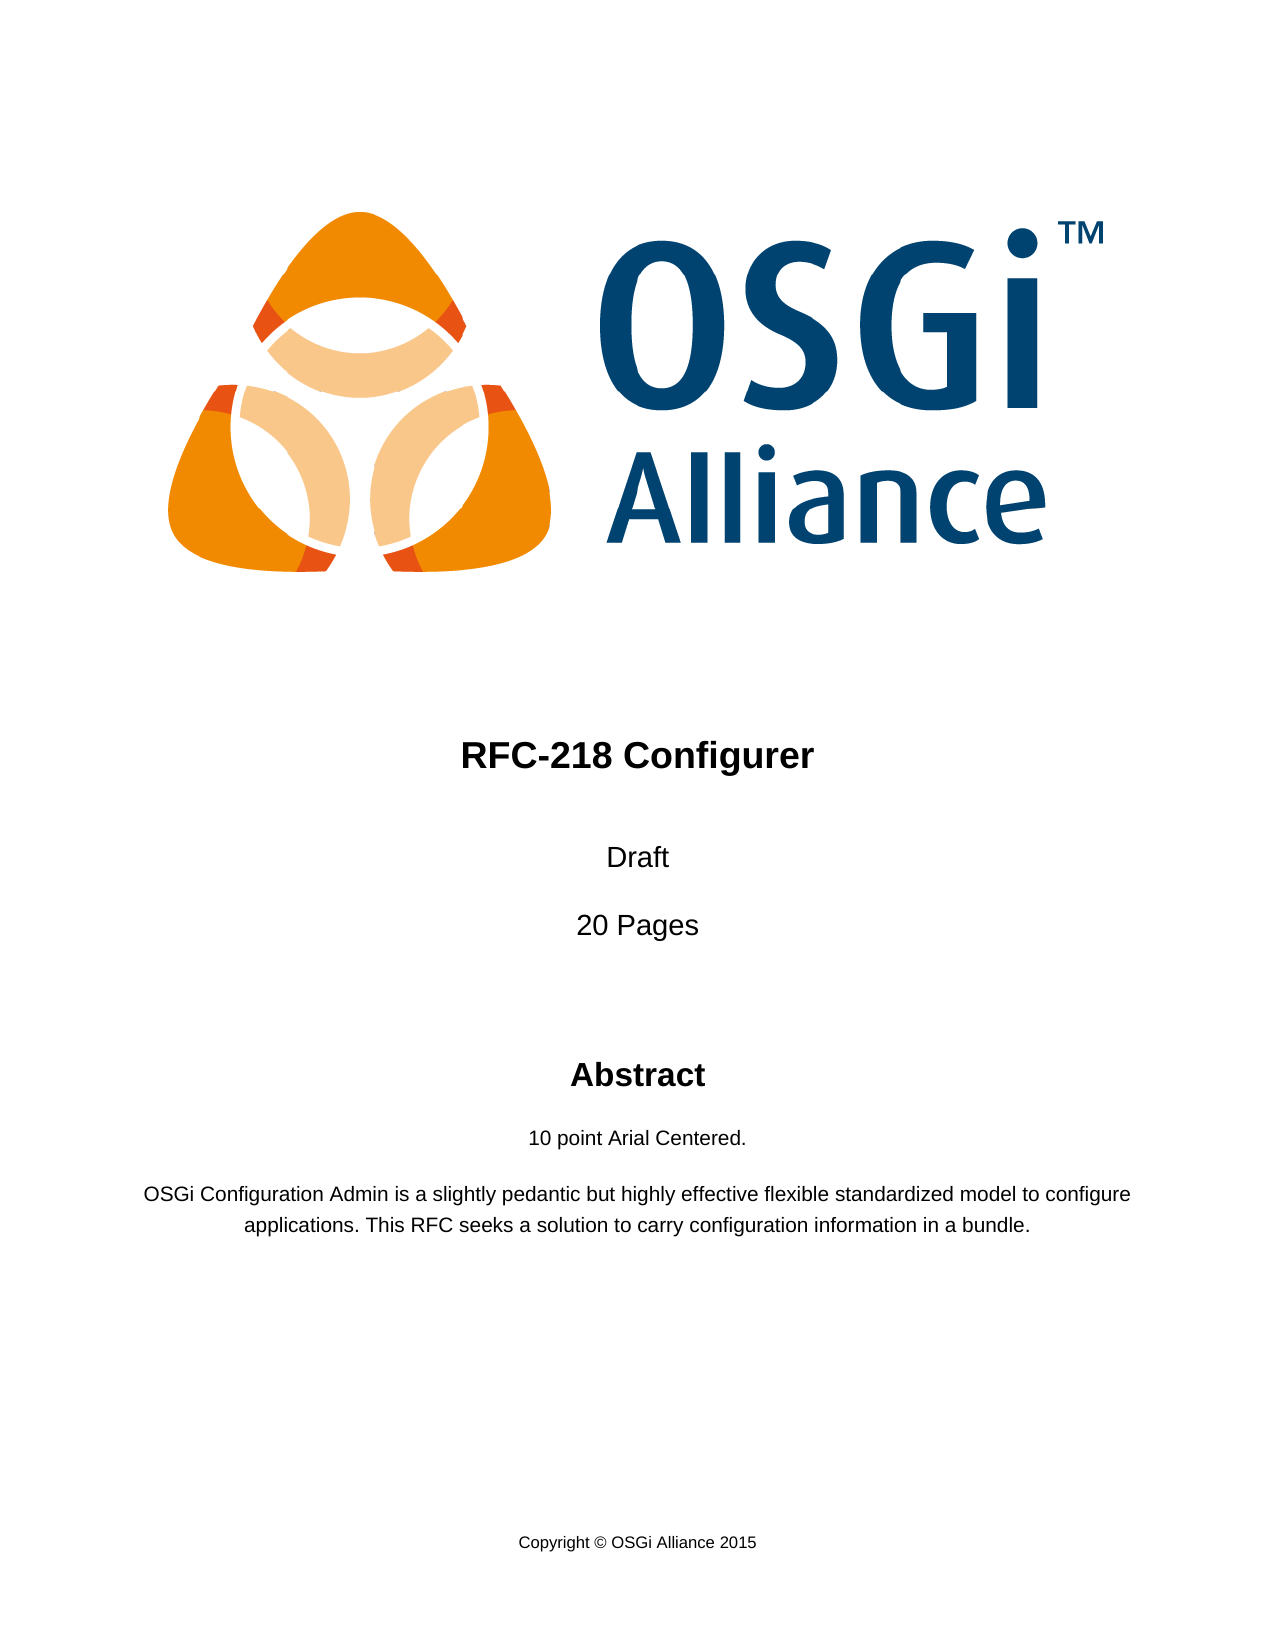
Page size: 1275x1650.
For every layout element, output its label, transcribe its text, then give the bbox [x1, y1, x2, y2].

text OSGi Configuration Admin is a slightly pedantic but highly effective flexible standardized model to configure applications. This RFC seeks a solution to carry configuration information in a bundle. [112, 1174, 1162, 1237]
title RFC-218 Configurer [112, 733, 1162, 776]
text 10 point Arial Centered. [112, 1118, 1162, 1149]
text Abstract [112, 1055, 1162, 1093]
title Draft 20 Pages [112, 841, 1162, 941]
picture [112, 158, 1163, 626]
